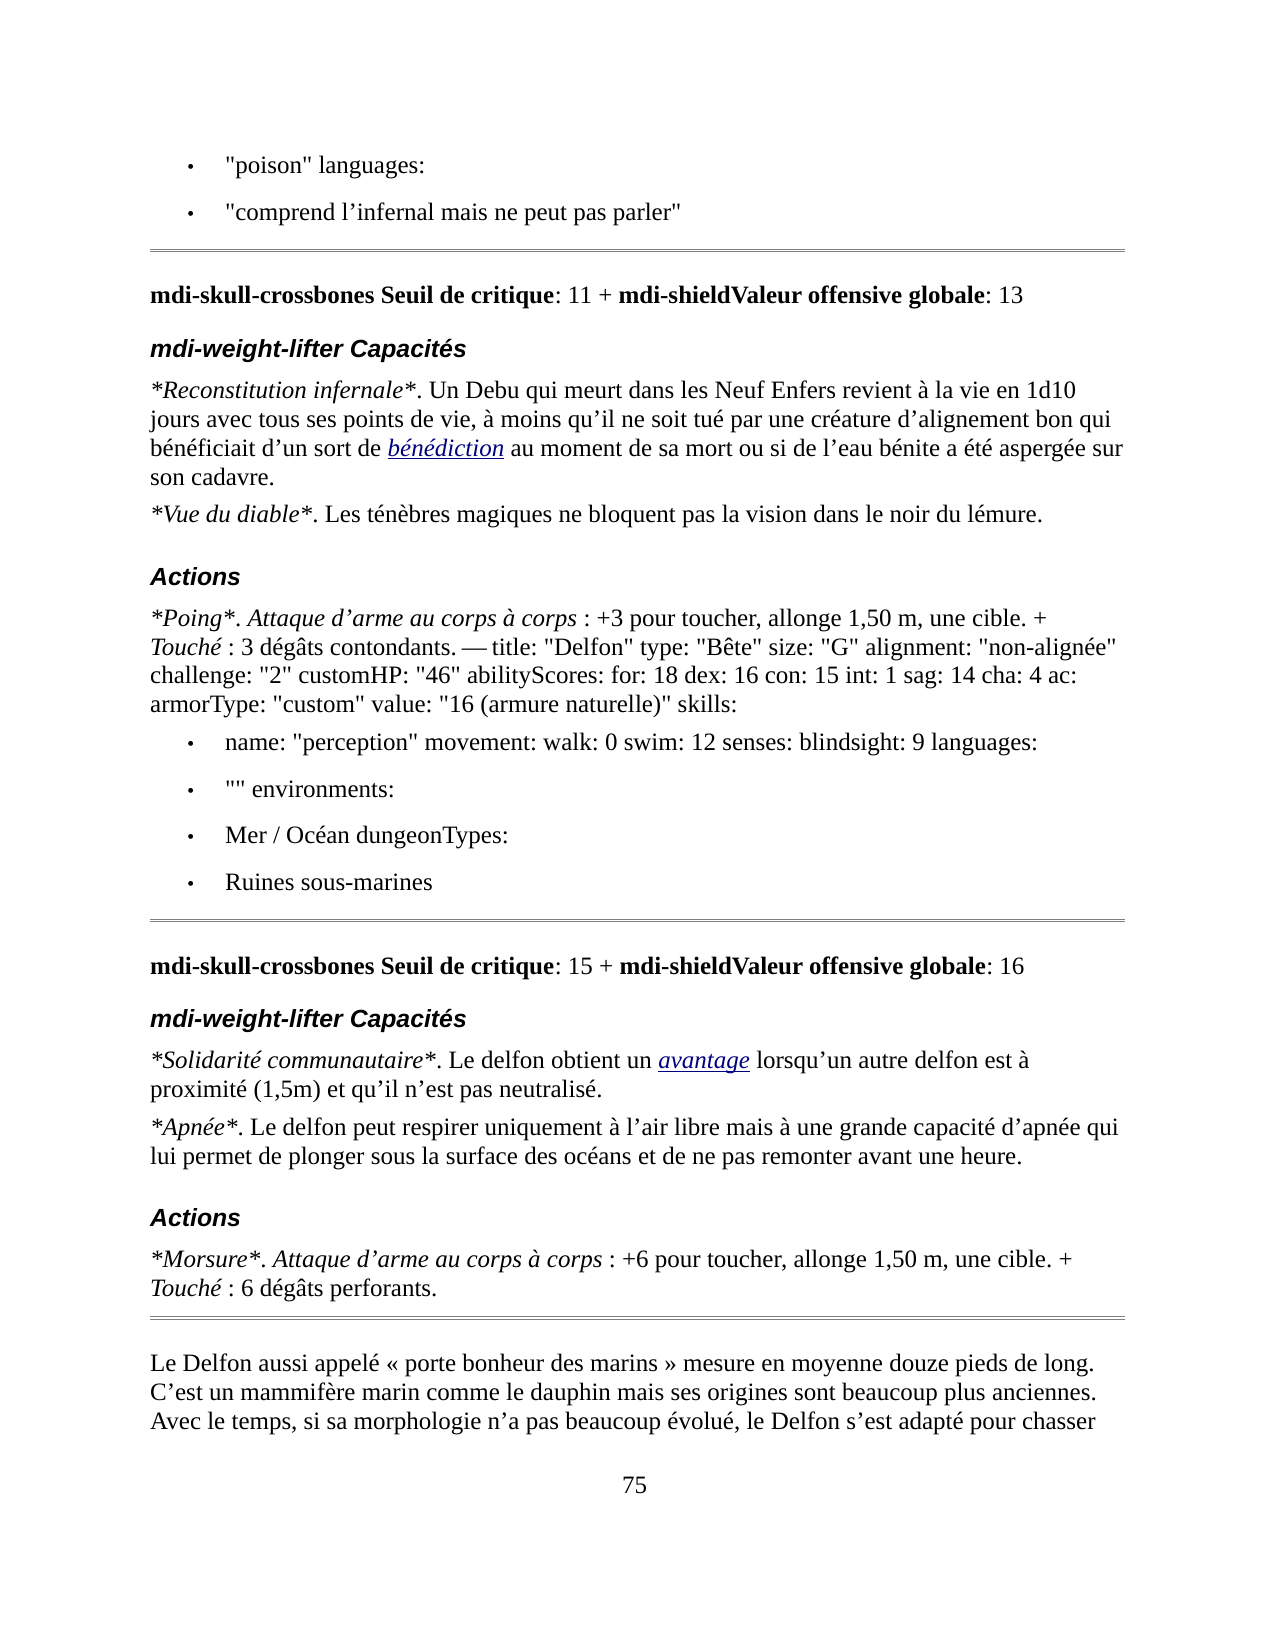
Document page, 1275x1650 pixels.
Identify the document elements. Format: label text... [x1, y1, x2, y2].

subtitle mdi-weight-lifter Capacités [150, 1004, 1125, 1033]
list name: "perception" movement: walk: 0 swim: 12 senses: blindsight: 9 languages: [187, 727, 1125, 756]
list "comprend l’infernal mais ne peut pas parler" [187, 197, 1125, 225]
text *Morsure*. Attaque d’arme au corps à corps : +6 pour toucher, allonge 1,50 m, une cible. + Touché : 6 dégâts perforants. [150, 1244, 1125, 1302]
text mdi-skull-crossbones Seuil de critique: 11 + mdi-shieldValeur offensive globale: 13 [150, 281, 1125, 309]
list "poison" languages: [187, 150, 1125, 179]
subtitle Actions [150, 1203, 1125, 1232]
text *Vue du diable*. Les ténèbres magiques ne bloquent pas la vision dans le noir du lémure. [150, 499, 1125, 528]
text *Apnée*. Le delfon peut respirer uniquement à l’air libre mais à une grande capacité d’apnée qui lui permet de plonger sous la surface des océans et de ne pas remonter avant une heure. [150, 1112, 1125, 1169]
subtitle Actions [150, 562, 1125, 591]
subtitle mdi-weight-lifter Capacités [150, 334, 1125, 363]
list "" environments: [187, 774, 1125, 802]
text mdi-skull-crossbones Seuil de critique: 15 + mdi-shieldValeur offensive globale: 16 [150, 951, 1125, 979]
list Mer / Océan dungeonTypes: [187, 820, 1125, 849]
text Le Delfon aussi appelé « porte bonheur des marins » mesure en moyenne douze pieds de long. C’est un mammifère marin comme le dauphin mais ses origines sont beaucoup plus anciennes. Avec le temps, si sa morphologie n’a pas beaucoup évolué, le Delfon s’est adapté pour chasser [150, 1348, 1125, 1434]
text *Poing*. Attaque d’arme au corps à corps : +3 pour toucher, allonge 1,50 m, une cible. + Touché : 3 dégâts contondants. — title: "Delfon" type: "Bête" size: "G" alignment: "non-alignée" challenge: "2" customHP: "46" abilityScores: for: 18 dex: 16 con: 15 int: 1 sag: 14 cha: 4 ac: armorType: "custom" value: "16 (armure naturelle)" skills: [150, 603, 1125, 718]
text *Reconstitution infernale*. Un Debu qui meurt dans les Neuf Enfers revient à la vie en 1d10 jours avec tous ses points de vie, à moins qu’il ne soit tué par une créature d’alignement bon qui bénéficiait d’un sort de bénédiction au moment de sa mort ou si de l’eau bénite a été aspergée sur son cadavre. [150, 375, 1125, 490]
text *Solidarité communautaire*. Le delfon obtient un avantage lorsqu’un autre delfon est à proximité (1,5m) et qu’il n’est pas neutralisé. [150, 1046, 1125, 1103]
list Ruines sous-marines [187, 867, 1125, 896]
